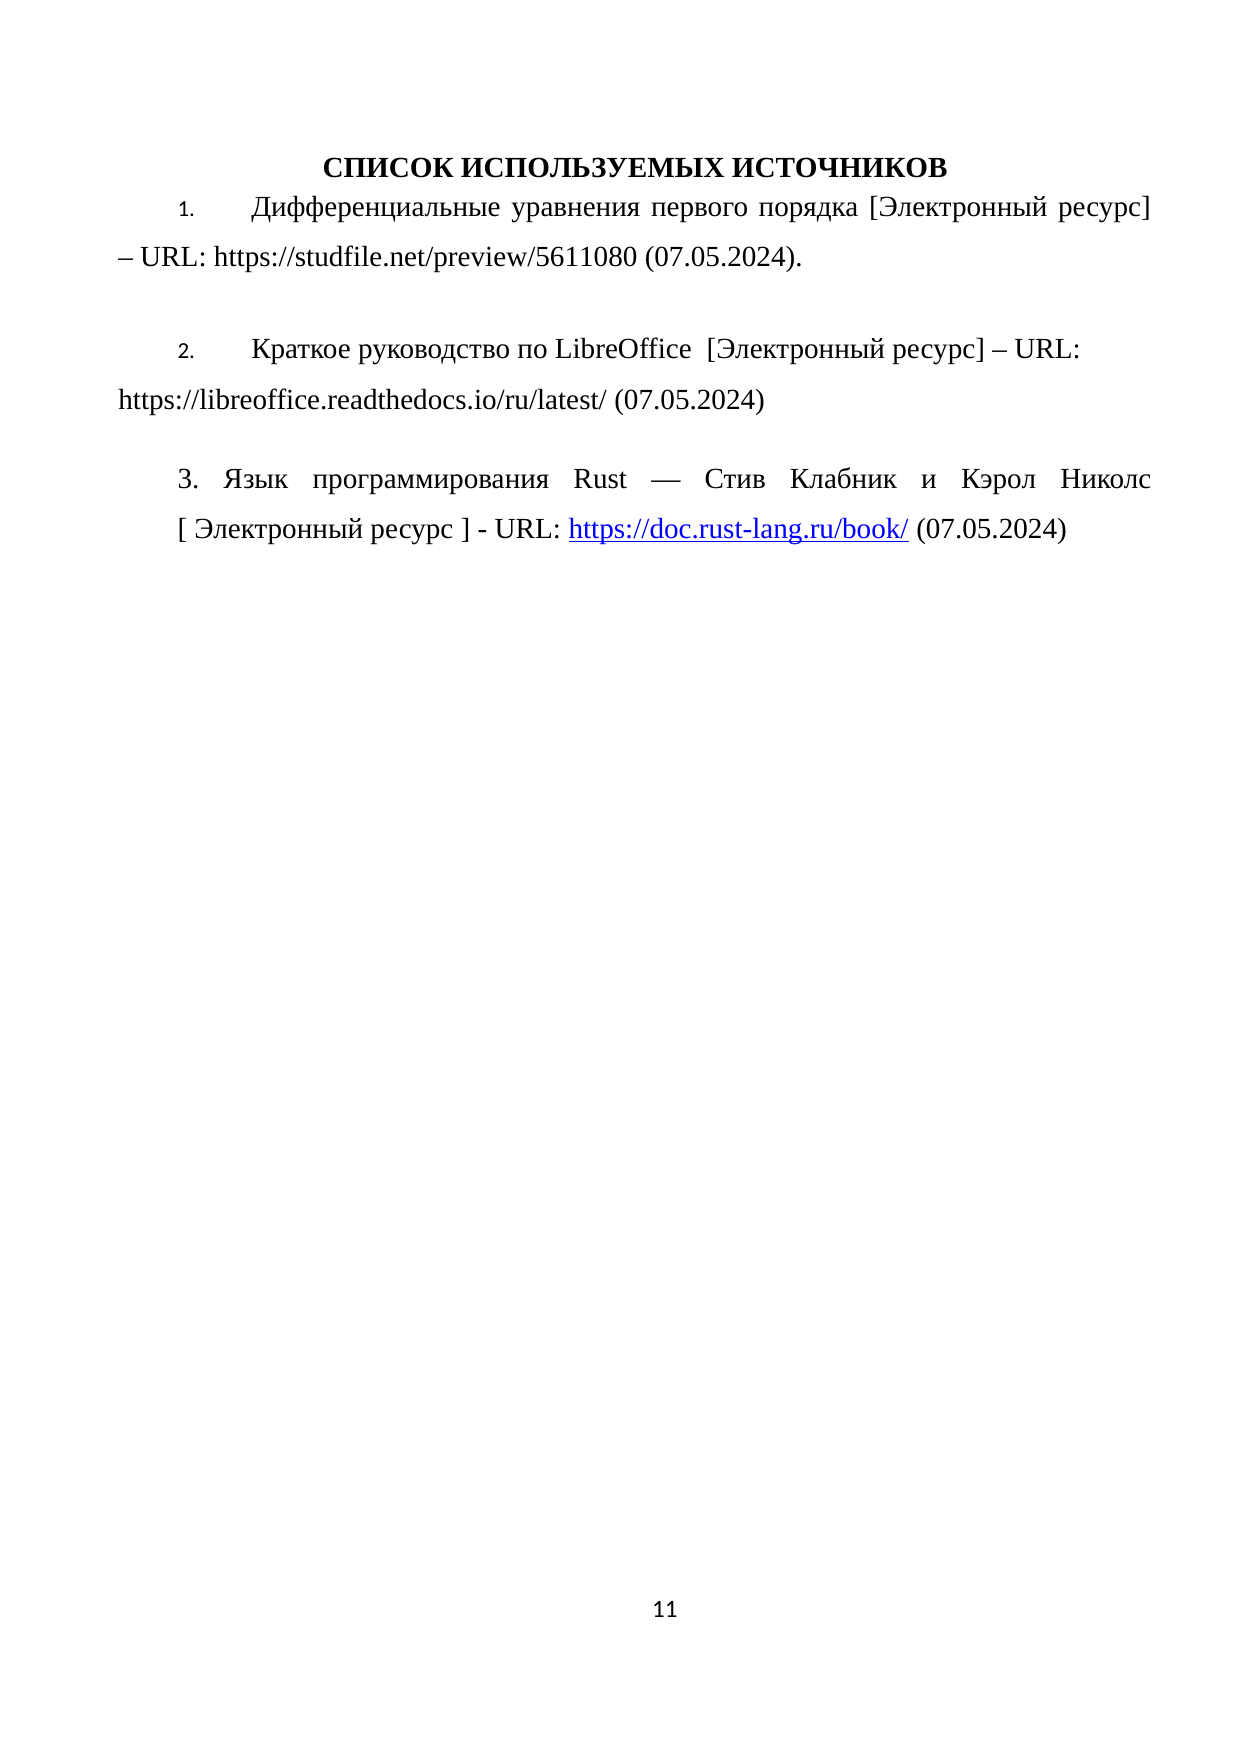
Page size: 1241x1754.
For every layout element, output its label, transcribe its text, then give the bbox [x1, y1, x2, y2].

subtitle 3. Язык программирования Rust — Стив Клабник и Кэрол Николс [ Электронный ресурс ] - URL: https://doc.rust-lang.ru/book/ (07.05.2024) [177, 461, 1152, 545]
subtitle Краткое руководство по LibreOffice [Электронный ресурс] – URL: https://libreoffice.readthedocs.io/ru/latest/ (07.05.2024) [118, 331, 1152, 415]
text СПИСОК ИСПОЛЬЗУЕМЫХ ИСТОЧНИКОВ [118, 150, 1152, 184]
subtitle Дифференциальные уравнения первого порядка [Электронный ресурс] – URL: https://studfile.net/preview/5611080 (07.05.2024). [118, 189, 1152, 273]
